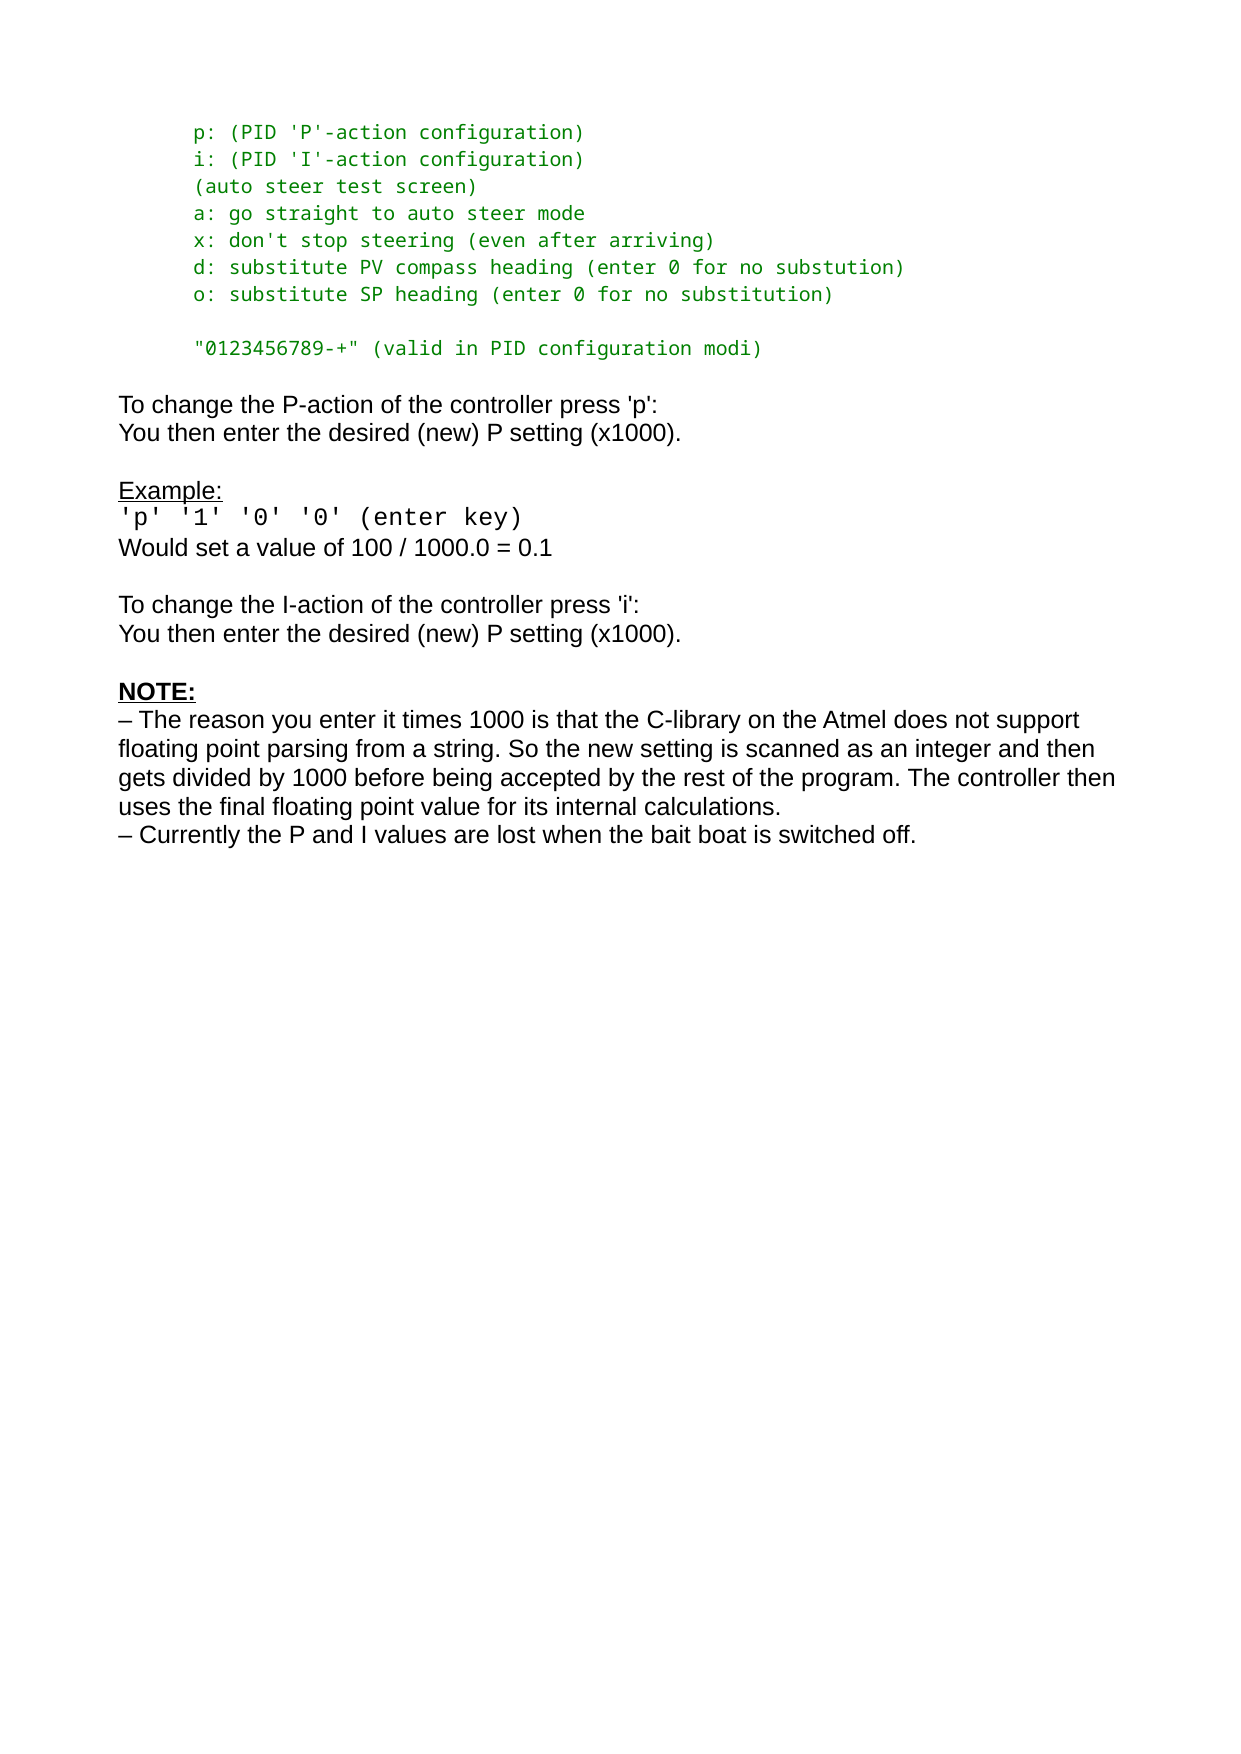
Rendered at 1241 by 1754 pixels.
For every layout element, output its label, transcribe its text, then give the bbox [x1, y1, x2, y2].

text Example: [118, 476, 1122, 505]
text a: go straight to auto steer mode [118, 199, 1122, 226]
text o: substitute SP heading (enter 0 for no substitution) [118, 280, 1122, 307]
text (auto steer test screen) [118, 172, 1122, 199]
text To change the P-action of the controller press 'p': [118, 390, 1122, 418]
text You then enter the desired (new) P setting (x1000). [118, 418, 1122, 447]
text "0123456789-+" (valid in PID configuration modi) [118, 334, 1122, 361]
text You then enter the desired (new) P setting (x1000). [118, 619, 1122, 648]
text To change the I-action of the controller press 'i': [118, 591, 1122, 619]
text 'p' '1' '0' '0' (enter key) [118, 505, 1122, 533]
text Would set a value of 100 / 1000.0 = 0.1 [118, 533, 1122, 562]
text i: (PID 'I'-action configuration) [118, 145, 1122, 172]
text – Currently the P and I values are lost when the bait boat is switched off. [118, 821, 1122, 849]
text NOTE: – The reason you enter it times 1000 is that the C-library on the Atmel does not support floating point parsing from a string. So the new setting is scanned as an integer and then gets divided by 1000 before being accepted by the rest of the program. The controller then uses the final floating point value for its internal calculations. [118, 677, 1122, 821]
text p: (PID 'P'-action configuration) [118, 118, 1122, 145]
text x: don't stop steering (even after arriving) [118, 226, 1122, 253]
text d: substitute PV compass heading (enter 0 for no substution) [118, 253, 1122, 280]
